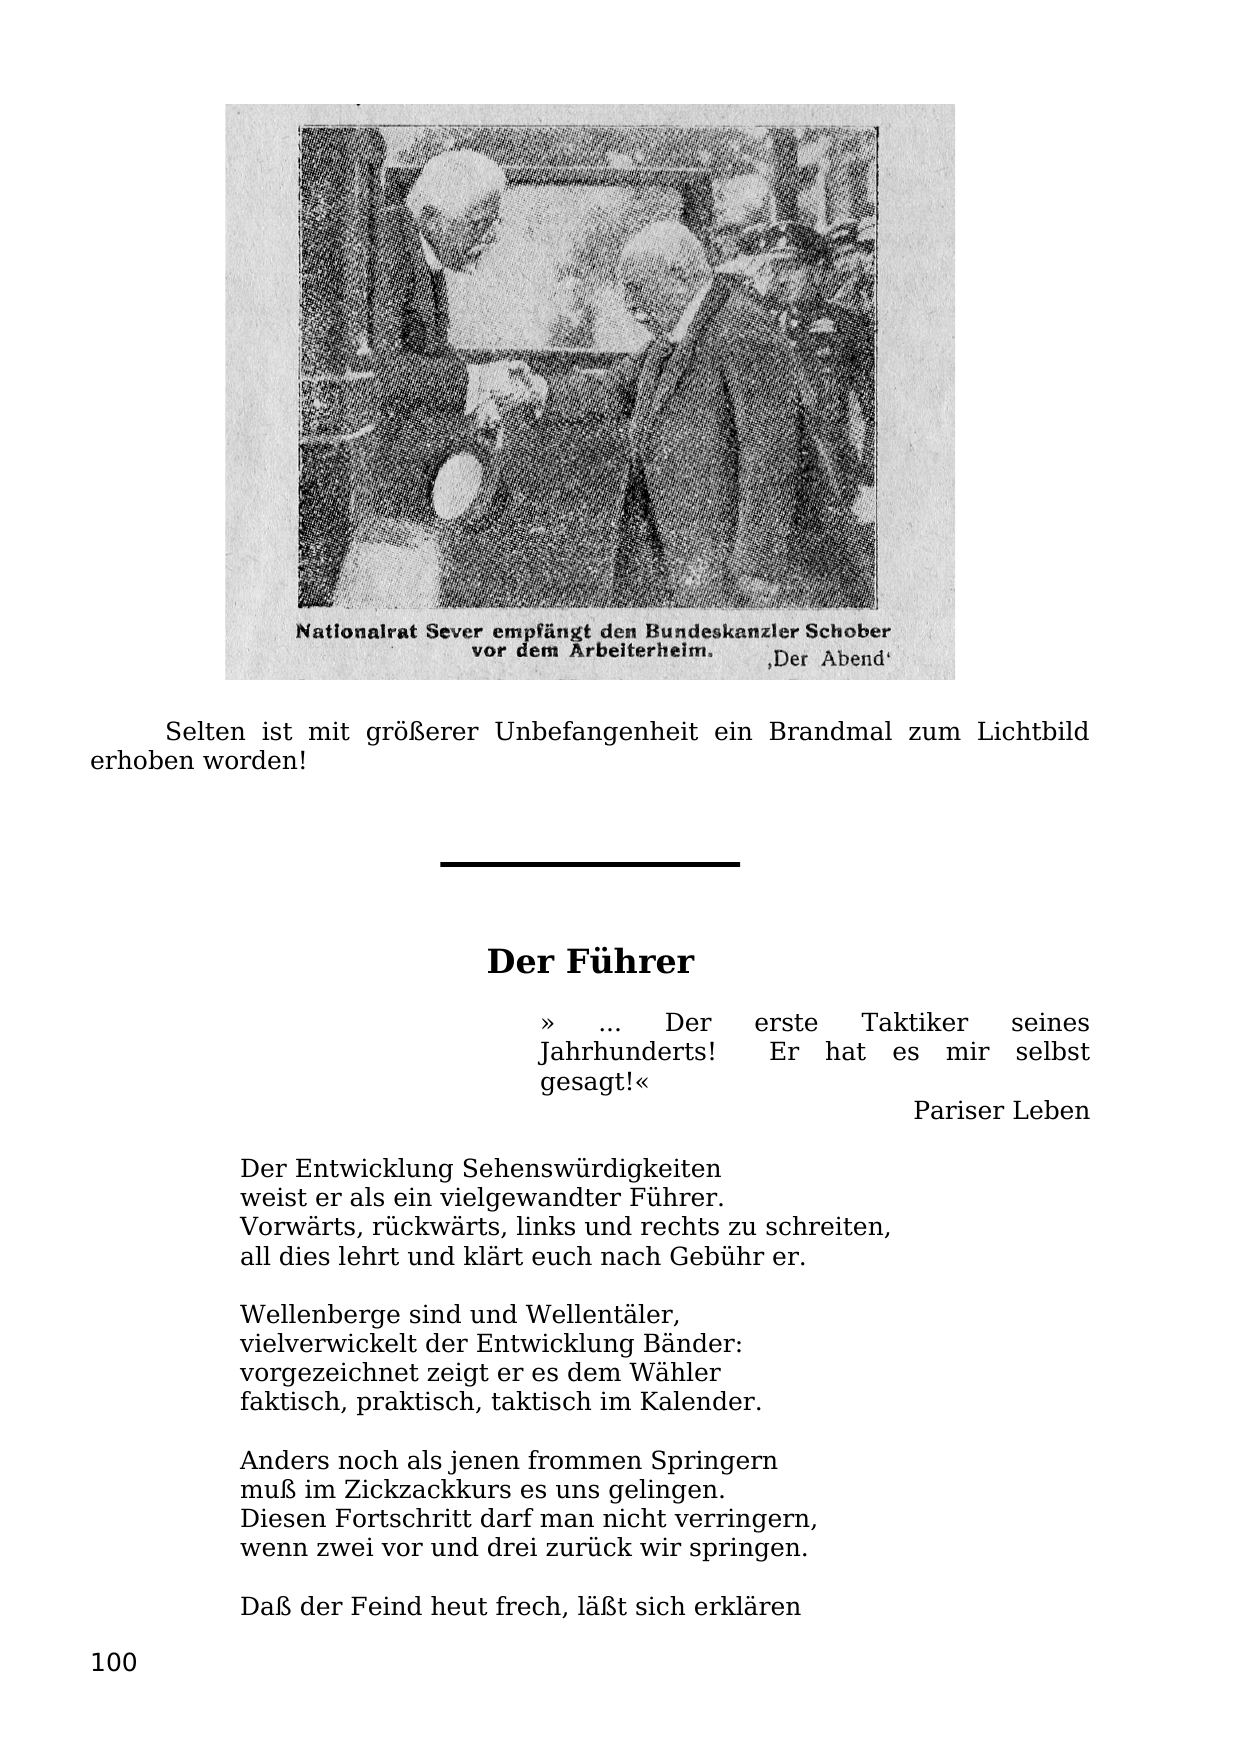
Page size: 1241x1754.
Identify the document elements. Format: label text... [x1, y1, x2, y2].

text Anders noch als jenen frommen Springern [240, 1446, 1091, 1475]
picture [225, 104, 956, 680]
text Der Entwicklung Sehenswürdigkeiten [240, 1154, 1091, 1183]
text faktisch, praktisch, taktisch im Kalender. [240, 1387, 1091, 1417]
text weist er als ein vielgewandter Führer. [240, 1183, 1091, 1212]
text muß im Zickzackkurs es uns gelingen. [240, 1475, 1091, 1504]
text vorgezeichnet zeigt er es dem Wähler [240, 1358, 1091, 1387]
text all dies lehrt und klärt euch nach Gebühr er. [240, 1242, 1091, 1271]
text Vorwärts, rückwärts, links und rechts zu schreiten, [240, 1212, 1091, 1242]
text wenn zwei vor und drei zurück wir springen. [240, 1533, 1091, 1562]
text Pariser Leben [90, 1096, 1091, 1125]
text Diesen Fortschritt darf man nicht verringern, [240, 1504, 1091, 1533]
text » ... Der erste Taktiker seines Jahrhunderts! Er hat es mir selbst gesagt!« [540, 981, 1091, 1096]
text Selten ist mit größerer Unbefangenheit ein Brandmal zum Lichtbild erhoben worden! [90, 717, 1091, 775]
picture [440, 862, 741, 867]
text Wellenberge sind und Wellentäler, [240, 1300, 1091, 1329]
text vielverwickelt der Entwicklung Bänder: [240, 1329, 1091, 1358]
text Der Führer [90, 921, 1091, 981]
text Daß der Feind heut frech, läßt sich erklären [240, 1592, 1091, 1621]
